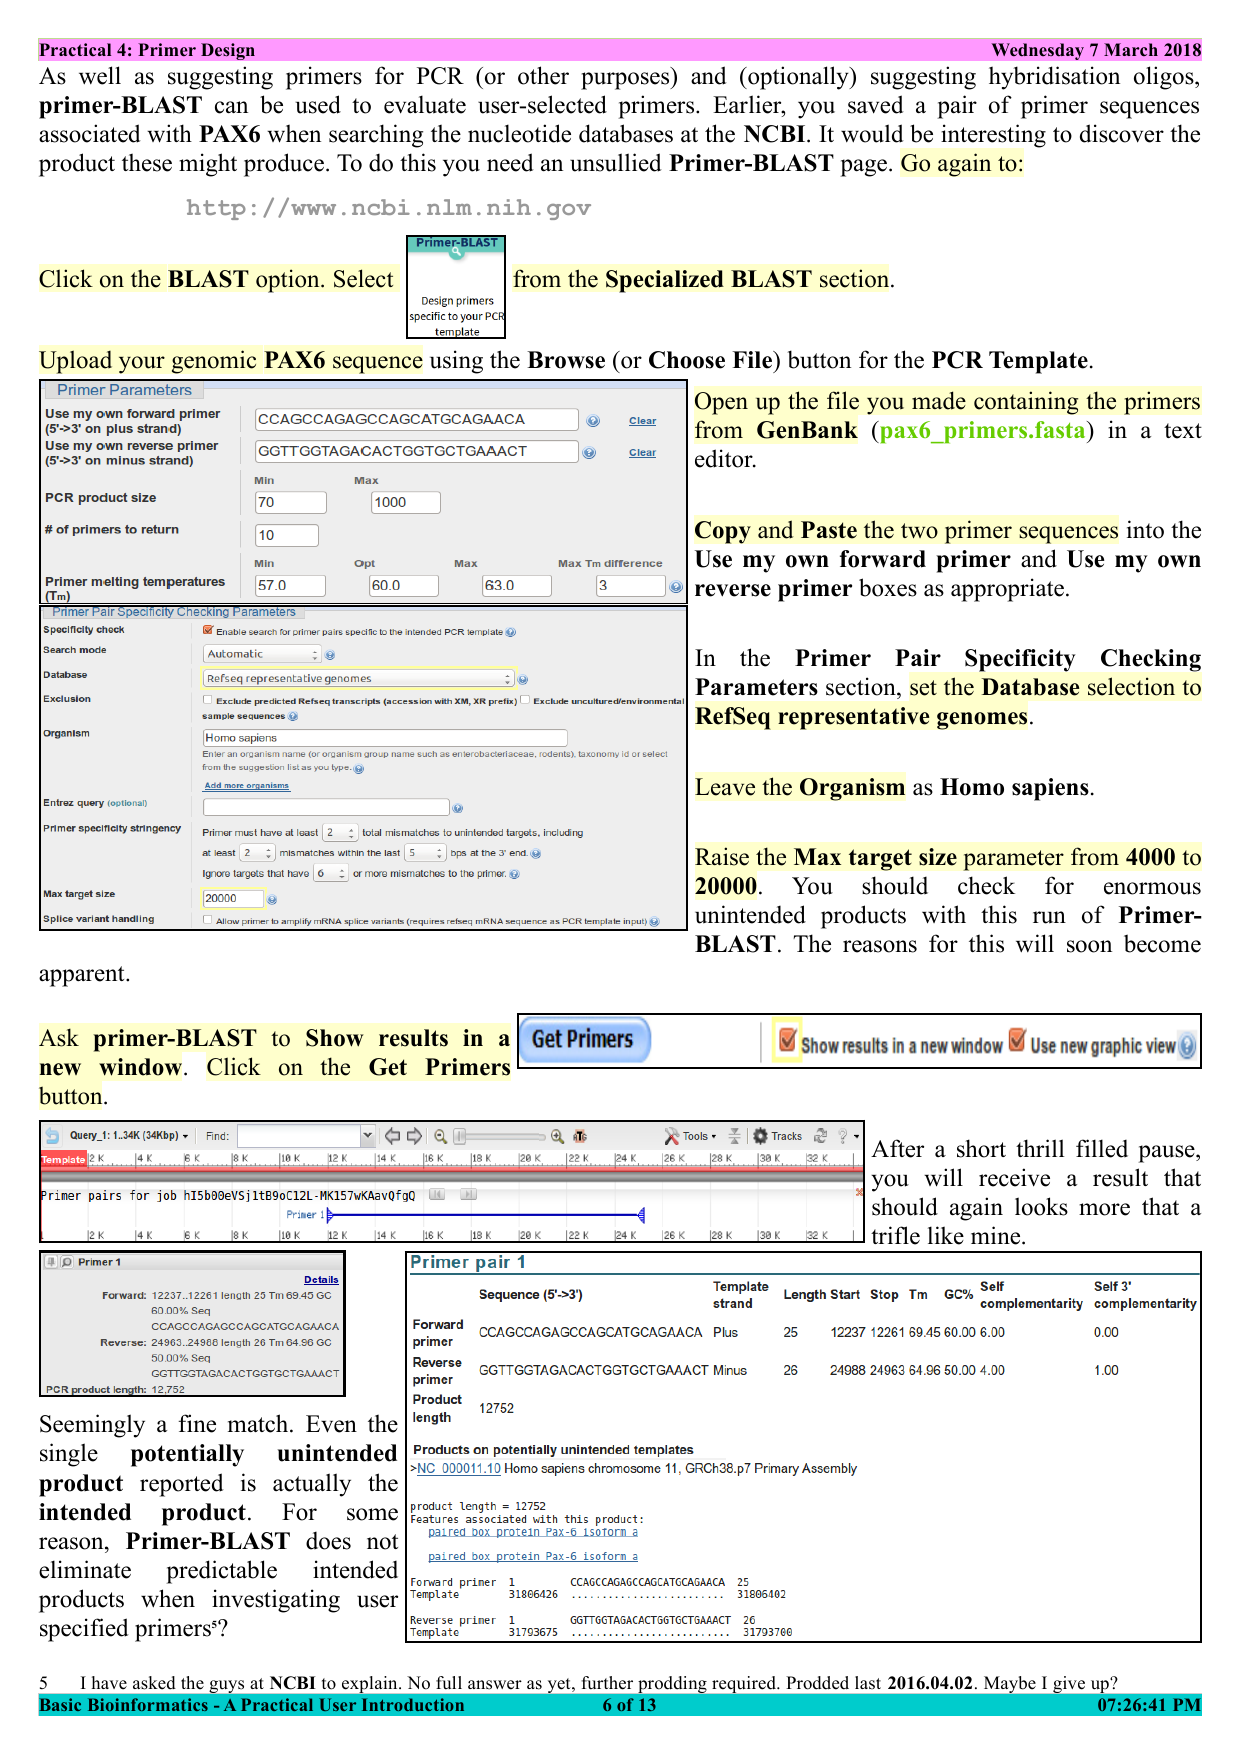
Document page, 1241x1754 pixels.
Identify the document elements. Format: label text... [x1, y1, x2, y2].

text After a short thrill filled pause, you will receive a result that should again looks more that a trifle like mine. [38, 1121, 1202, 1250]
text I have asked the guys at NCBI to explain. No full answer as yet, further prodding required. Prodded last 2016.04.02. Maybe I give up? [38, 1671, 1202, 1693]
text Leave the Organism as Homo sapiens. [688, 772, 1202, 801]
text Click on the BLAST option. Select [38, 235, 406, 339]
picture [408, 237, 504, 337]
text http://www.ncbi.nlm.nih.gov [38, 194, 1202, 223]
picture [41, 381, 686, 603]
picture [41, 607, 686, 929]
text Open up the file you made containing the primers from GenBank (pax6_primers.fasta) in a text editor. [688, 386, 1202, 473]
text Ask primer-BLAST to Show results in a new window. Click on the Get Primers button. [38, 1023, 1202, 1110]
text Raise the Max target size parameter from 4000 to 20000. You should check for enormous unintended products with this run of Primer-BLAST. The reasons for this will soon become apparent. [38, 842, 1202, 987]
text Copy and Paste the two primer sequences into the Use my own forward primer and Use my own reverse primer boxes as appropriate. [688, 514, 1202, 602]
text from the Specialized BLAST section. [506, 235, 1202, 339]
text Upload your genomic PAX6 sequence using the Browse (or Choose File) button for the PCR Template. [38, 345, 1202, 374]
picture [519, 1015, 1200, 1067]
text In the Primer Pair Specificity Checking Parameters section, set the Database selection to RefSeq representative genomes. [688, 643, 1202, 730]
picture [407, 1253, 1200, 1641]
text As well as suggesting primers for PCR (or other purposes) and (optionally) suggesting hybridisation oligos, primer-BLAST can be used to evaluate user-selected primers. Earlier, you saved a pair of primer sequences associated with PAX6 when searching the nucleotide databases at the NCBI. It would be interesting to discover the product these might produce. To do this you need an unsullied Primer-BLAST page. Go again to: [38, 61, 1202, 177]
text Seemingly a fine match. Even the single potentially unintended product reported is actually the intended product. For some reason, Primer-BLAST does not eliminate predictable intended products when investigating user specified primers? [38, 1397, 404, 1642]
picture [41, 1122, 863, 1241]
picture [41, 1253, 343, 1395]
